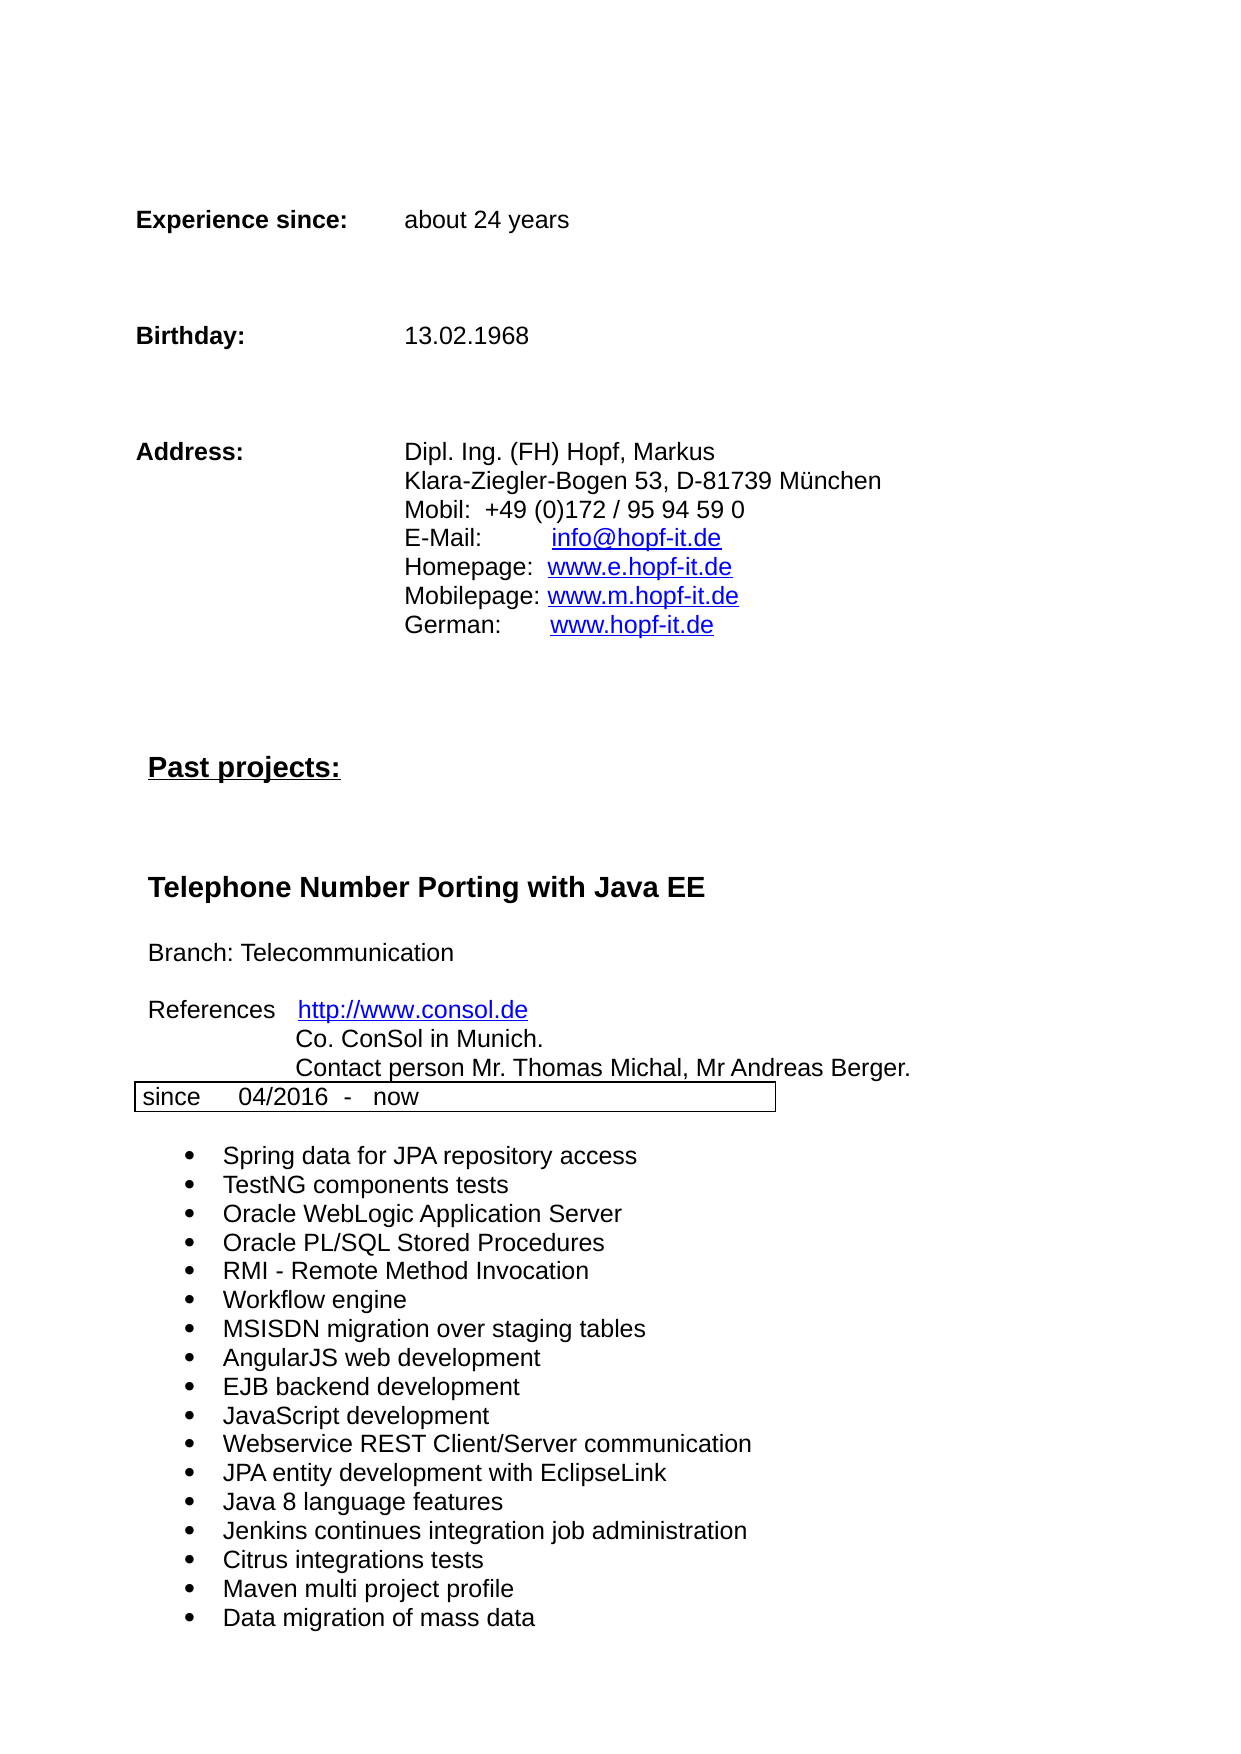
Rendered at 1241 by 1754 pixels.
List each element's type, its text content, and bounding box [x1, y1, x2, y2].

list Citrus integrations tests [185, 1545, 1104, 1574]
list Spring data for JPA repository access [185, 1141, 1104, 1170]
table_cell [136, 148, 404, 206]
list Maven multi project profile [185, 1574, 1104, 1603]
list Oracle WebLogic Application Server [185, 1199, 1104, 1227]
text References http://www.consol.de [148, 995, 1104, 1024]
list JPA entity development with EclipseLink [185, 1458, 1104, 1487]
table_cell Birthday: [136, 321, 404, 437]
list MSISDN migration over staging tables [185, 1314, 1104, 1343]
table_cell Dipl. Ing. (FH) Hopf, Markus Klara-Ziegler-Bogen 53, D-81739 München Mobil: +49 (0)172 / 95 94 59 0 E-Mail: info@hopf-it.de Homepage: www.e.hopf-it.de Mobilepage: www.m.hopf-it.de German: www.hopf-it.de [404, 437, 1209, 667]
text Contact person Mr. Thomas Michal, Mr Andreas Berger. [221, 1053, 1104, 1081]
table_header [617, 1083, 775, 1111]
table_header 04/2016 [231, 1083, 336, 1111]
list Data migration of mass data [185, 1603, 1104, 1631]
text Branch: Telecommunication [148, 938, 1104, 966]
subtitle Past projects: [148, 750, 1104, 783]
subtitle Telephone Number Porting with Java EE [148, 871, 1104, 904]
list Oracle PL/SQL Stored Procedures [185, 1227, 1104, 1256]
table_header since [136, 1083, 231, 1111]
text Co. ConSol in Munich. [221, 1024, 1104, 1053]
table_cell 13.02.1968 [404, 321, 1209, 437]
list Jenkins continues integration job administration [185, 1516, 1104, 1545]
table_cell Experience since: [136, 206, 404, 321]
list AngularJS web development [185, 1343, 1104, 1372]
table_cell [404, 148, 1209, 206]
list RMI - Remote Method Invocation [185, 1256, 1104, 1285]
table_header now [366, 1083, 484, 1111]
list JavaScript development [185, 1401, 1104, 1429]
list Java 8 language features [185, 1487, 1104, 1516]
list Workflow engine [185, 1285, 1104, 1314]
table_header - [336, 1083, 366, 1111]
table_cell about 24 years [404, 206, 1209, 321]
table_header [484, 1083, 617, 1111]
list Webservice REST Client/Server communication [185, 1429, 1104, 1458]
list EJB backend development [185, 1372, 1104, 1401]
list TestNG components tests [185, 1170, 1104, 1199]
table_cell Address: [136, 437, 404, 667]
